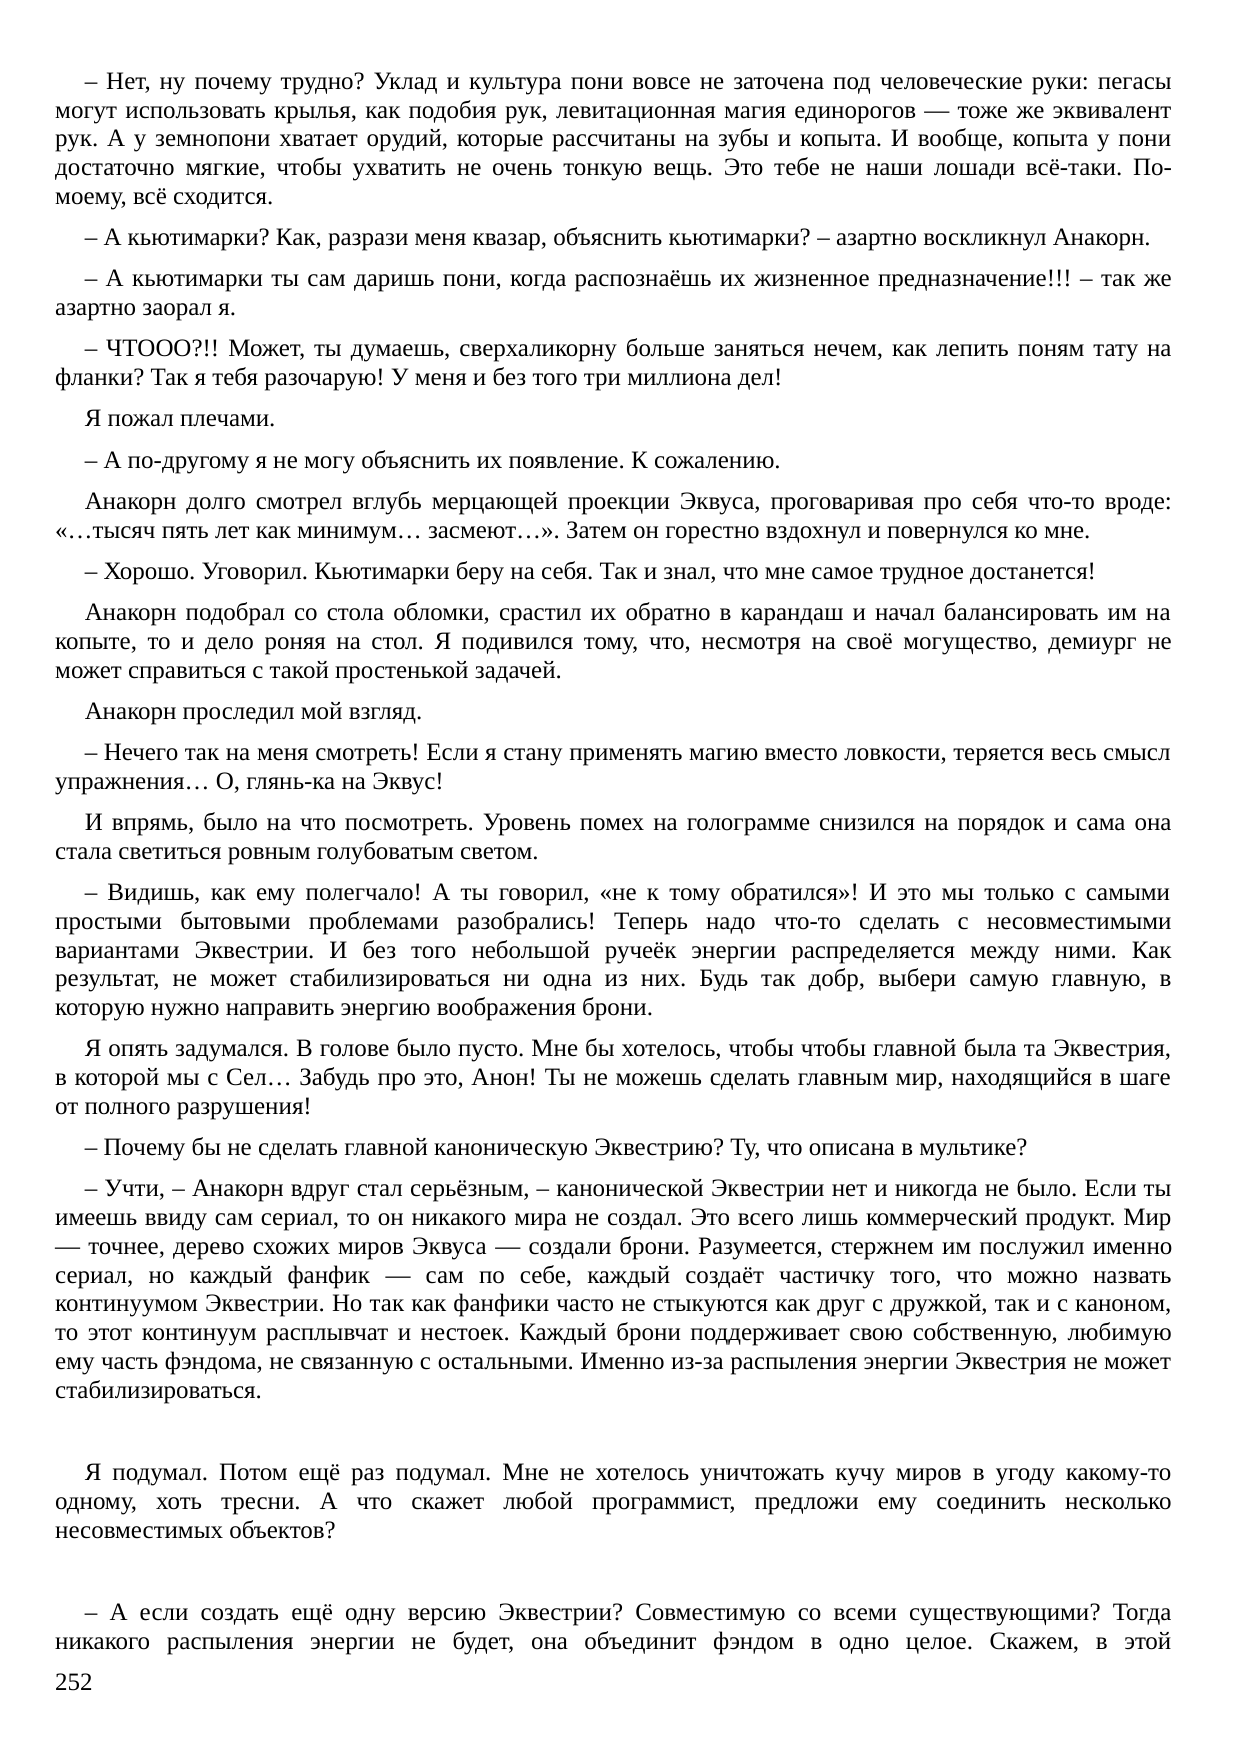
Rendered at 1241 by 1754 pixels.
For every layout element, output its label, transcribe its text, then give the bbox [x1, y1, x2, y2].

text Анакорн проследил мой взгляд. [55, 696, 1173, 725]
text – А кьютимарки ты сам даришь пони, когда распознаёшь их жизненное предназначение!!! – так же азартно заорал я. [55, 263, 1173, 321]
text И впрямь, было на что посмотреть. Уровень помех на голограмме снизился на порядок и сама она стала светиться ровным голубоватым светом. [55, 807, 1173, 865]
text – А кьютимарки? Как, разрази меня квазар, объяснить кьютимарки? – азартно воскликнул Анакорн. [55, 222, 1173, 251]
text Анакорн подобрал со стола обломки, срастил их обратно в карандаш и начал балансировать им на копыте, то и дело роняя на стол. Я подивился тому, что, несмотря на своё могущество, демиург не может справиться с такой простенькой задачей. [55, 597, 1173, 683]
text – Нечего так на меня смотреть! Если я стану применять магию вместо ловкости, теряется весь смысл упражнения… О, глянь-ка на Эквус! [55, 737, 1173, 795]
text Я подумал. Потом ещё раз подумал. Мне не хотелось уничтожать кучу миров в угоду какому-то одному, хоть тресни. А что скажет любой программист, предложи ему соединить несколько несовместимых объектов? [55, 1457, 1173, 1543]
text – Учти, – Анакорн вдруг стал серьёзным, – канонической Эквестрии нет и никогда не было. Если ты имеешь ввиду сам сериал, то он никакого мира не создал. Это всего лишь коммерческий продукт. Мир — точнее, дерево схожих миров Эквуса — создали брони. Разумеется, стержнем им послужил именно сериал, но каждый фанфик — сам по себе, каждый создаёт частичку того, что можно назвать континуумом Эквестрии. Но так как фанфики часто не стыкуются как друг с дружкой, так и с каноном, то этот континуум расплывчат и нестоек. Каждый брони поддерживает свою собственную, любимую ему часть фэндома, не связанную с остальными. Именно из-за распыления энергии Эквестрия не может стабилизироваться. [55, 1173, 1173, 1403]
text – Видишь, как ему полегчало! А ты говорил, «не к тому обратился»! И это мы только с самыми простыми бытовыми проблемами разобрались! Теперь надо что-то сделать с несовместимыми вариантами Эквестрии. И без того небольшой ручеёк энергии распределяется между ними. Как результат, не может стабилизироваться ни одна из них. Будь так добр, выбери самую главную, в которую нужно направить энергию воображения брони. [55, 877, 1173, 1021]
text – ЧТООО?!! Может, ты думаешь, сверхаликорну больше заняться нечем, как лепить поням тату на фланки? Так я тебя разочарую! У меня и без того три миллиона дел! [55, 333, 1173, 391]
text – А если создать ещё одну версию Эквестрии? Совместимую со всеми существующими? Тогда никакого распыления энергии не будет, она объединит фэндом в одно целое. Скажем, в этой [55, 1597, 1173, 1655]
text Анакорн долго смотрел вглубь мерцающей проекции Эквуса, проговаривая про себя что-то вроде: «…тысяч пять лет как минимум… засмеют…». Затем он горестно вздохнул и повернулся ко мне. [55, 486, 1173, 543]
text – Почему бы не сделать главной каноническую Эквестрию? Ту, что описана в мультике? [55, 1132, 1173, 1161]
text Я опять задумался. В голове было пусто. Мне бы хотелось, чтобы чтобы главной была та Эквестрия, в которой мы с Сел… Забудь про это, Анон! Ты не можешь сделать главным мир, находящийся в шаге от полного разрушения! [55, 1033, 1173, 1120]
text – Нет, ну почему трудно? Уклад и культура пони вовсе не заточена под человеческие руки: пегасы могут использовать крылья, как подобия рук, левитационная магия единорогов — тоже же эквивалент рук. А у земнопони хватает орудий, которые рассчитаны на зубы и копыта. И вообще, копыта у пони достаточно мягкие, чтобы ухватить не очень тонкую вещь. Это тебе не наши лошади всё-таки. По-моему, всё сходится. [55, 66, 1173, 210]
text Я пожал плечами. [55, 403, 1173, 432]
text – Хорошо. Уговорил. Кьютимарки беру на себя. Так и знал, что мне самое трудное достанется! [55, 556, 1173, 585]
text – А по-другому я не могу объяснить их появление. К сожалению. [55, 445, 1173, 473]
